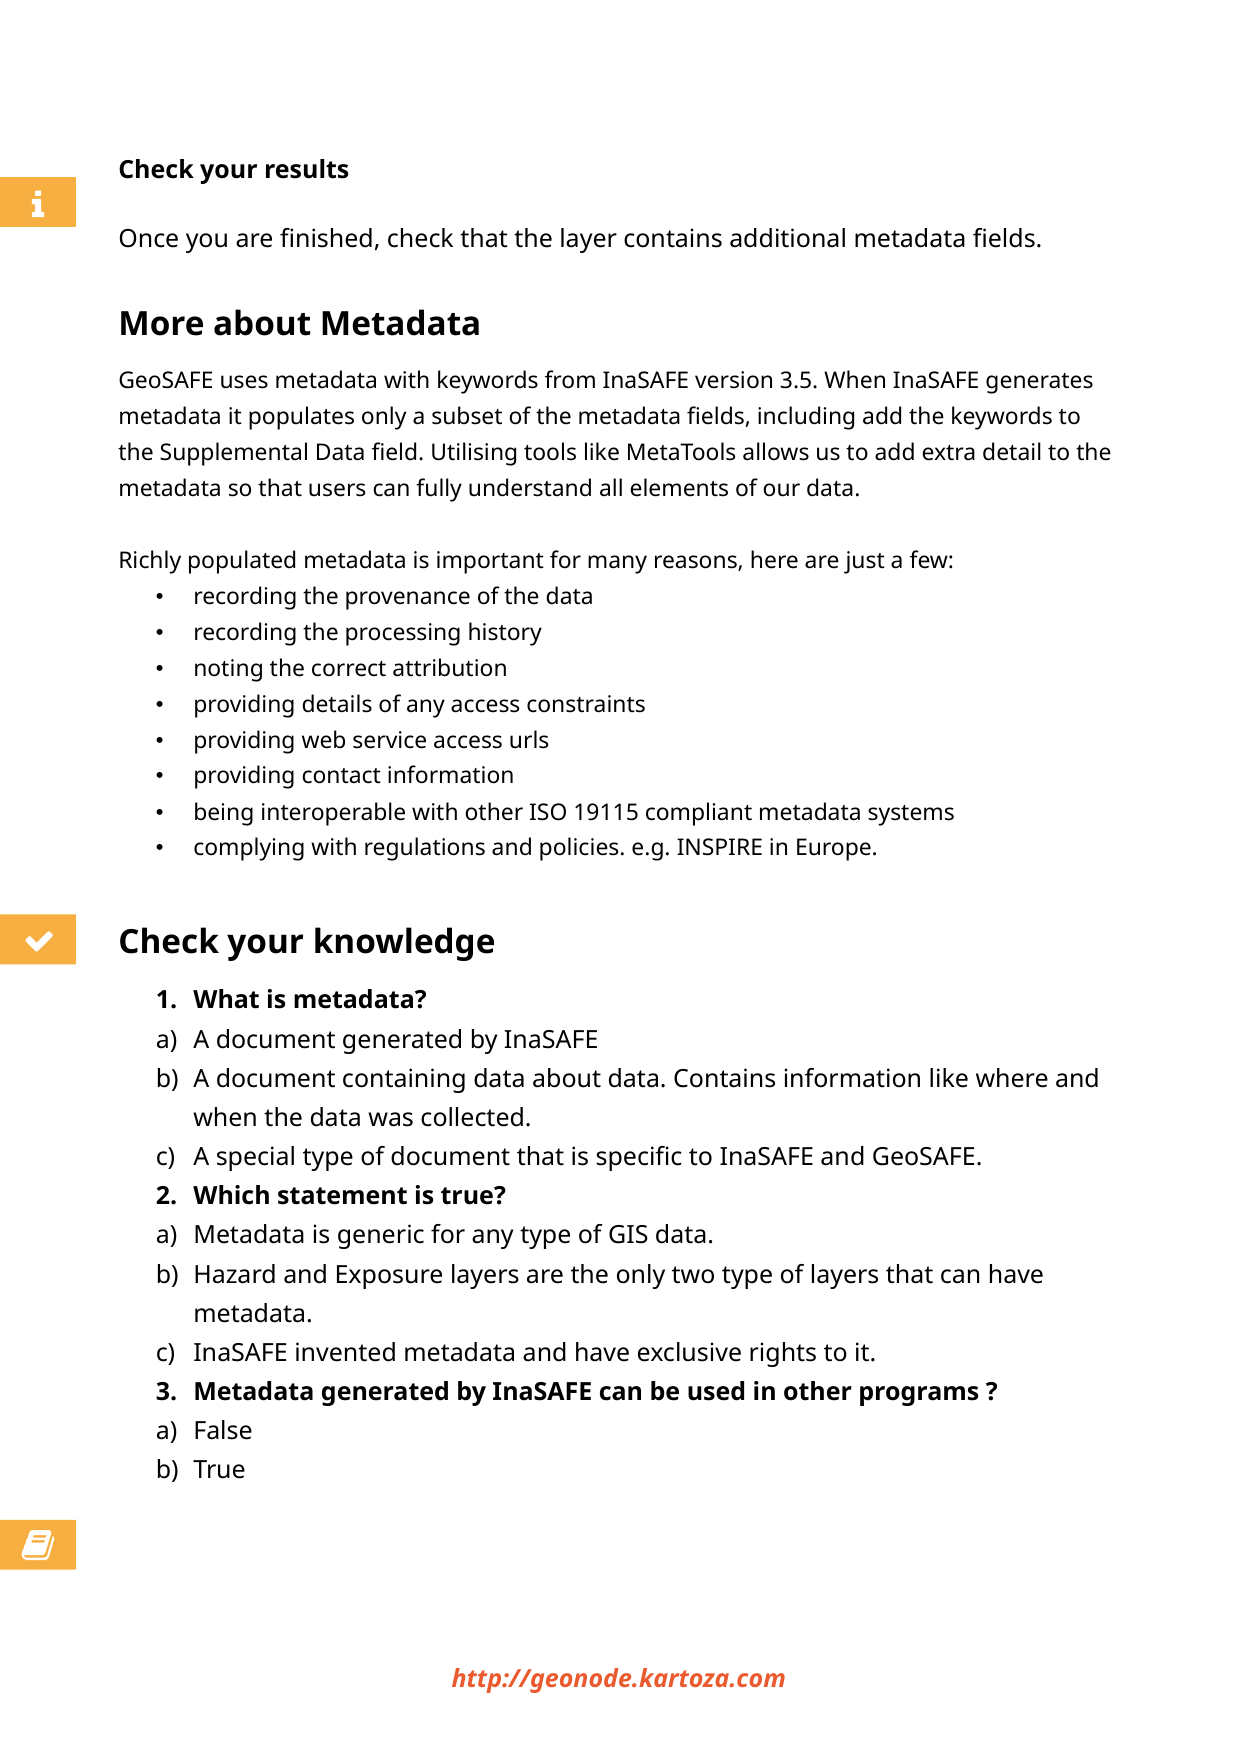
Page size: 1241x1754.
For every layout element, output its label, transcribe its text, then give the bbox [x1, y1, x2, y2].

list Metadata is generic for any type of GIS data. [156, 1217, 1122, 1251]
subtitle Check your knowledge [118, 918, 1122, 964]
subtitle More about Metadata [118, 300, 1122, 346]
list What is metadata? [156, 982, 1122, 1016]
text Once you are finished, check that the layer contains additional metadata fields. [118, 220, 1122, 288]
list False [156, 1413, 1122, 1447]
text Richly populated metadata is important for many reasons, here are just a few: [118, 544, 1122, 575]
list InaSAFE invented metadata and have exclusive rights to it. [156, 1335, 1122, 1369]
list providing contact information [156, 759, 1122, 791]
text GeoSAFE uses metadata with keywords from InaSAFE version 3.5. When InaSAFE generates metadata it populates only a subset of the metadata fields, including add the keywords to the Supplemental Data field. Utilising tools like MetaTools allows us to add extra detail to the metadata so that users can fully understand all elements of our data. [118, 364, 1122, 503]
text Check your results [118, 152, 1122, 186]
list Which statement is true? [156, 1178, 1122, 1212]
list complying with regulations and policies. e.g. INSPIRE in Europe. [156, 831, 1122, 863]
list providing details of any access constraints [156, 688, 1122, 719]
list noting the correct attribution [156, 652, 1122, 683]
list providing web service access urls [156, 723, 1122, 755]
list recording the processing history [156, 616, 1122, 647]
list A document generated by InaSAFE [156, 1021, 1122, 1055]
list being interoperable with other ISO 19115 compliant metadata systems [156, 795, 1122, 827]
list A document containing data about data. Contains information like where and when the data was collected. [156, 1061, 1122, 1134]
list Metadata generated by InaSAFE can be used in other programs ? [156, 1374, 1122, 1408]
list Hazard and Exposure layers are the only two type of layers that can have metadata. [156, 1256, 1122, 1329]
list A special type of document that is specific to InaSAFE and GeoSAFE. [156, 1139, 1122, 1173]
list recording the provenance of the data [156, 580, 1122, 611]
list True [156, 1452, 1122, 1486]
